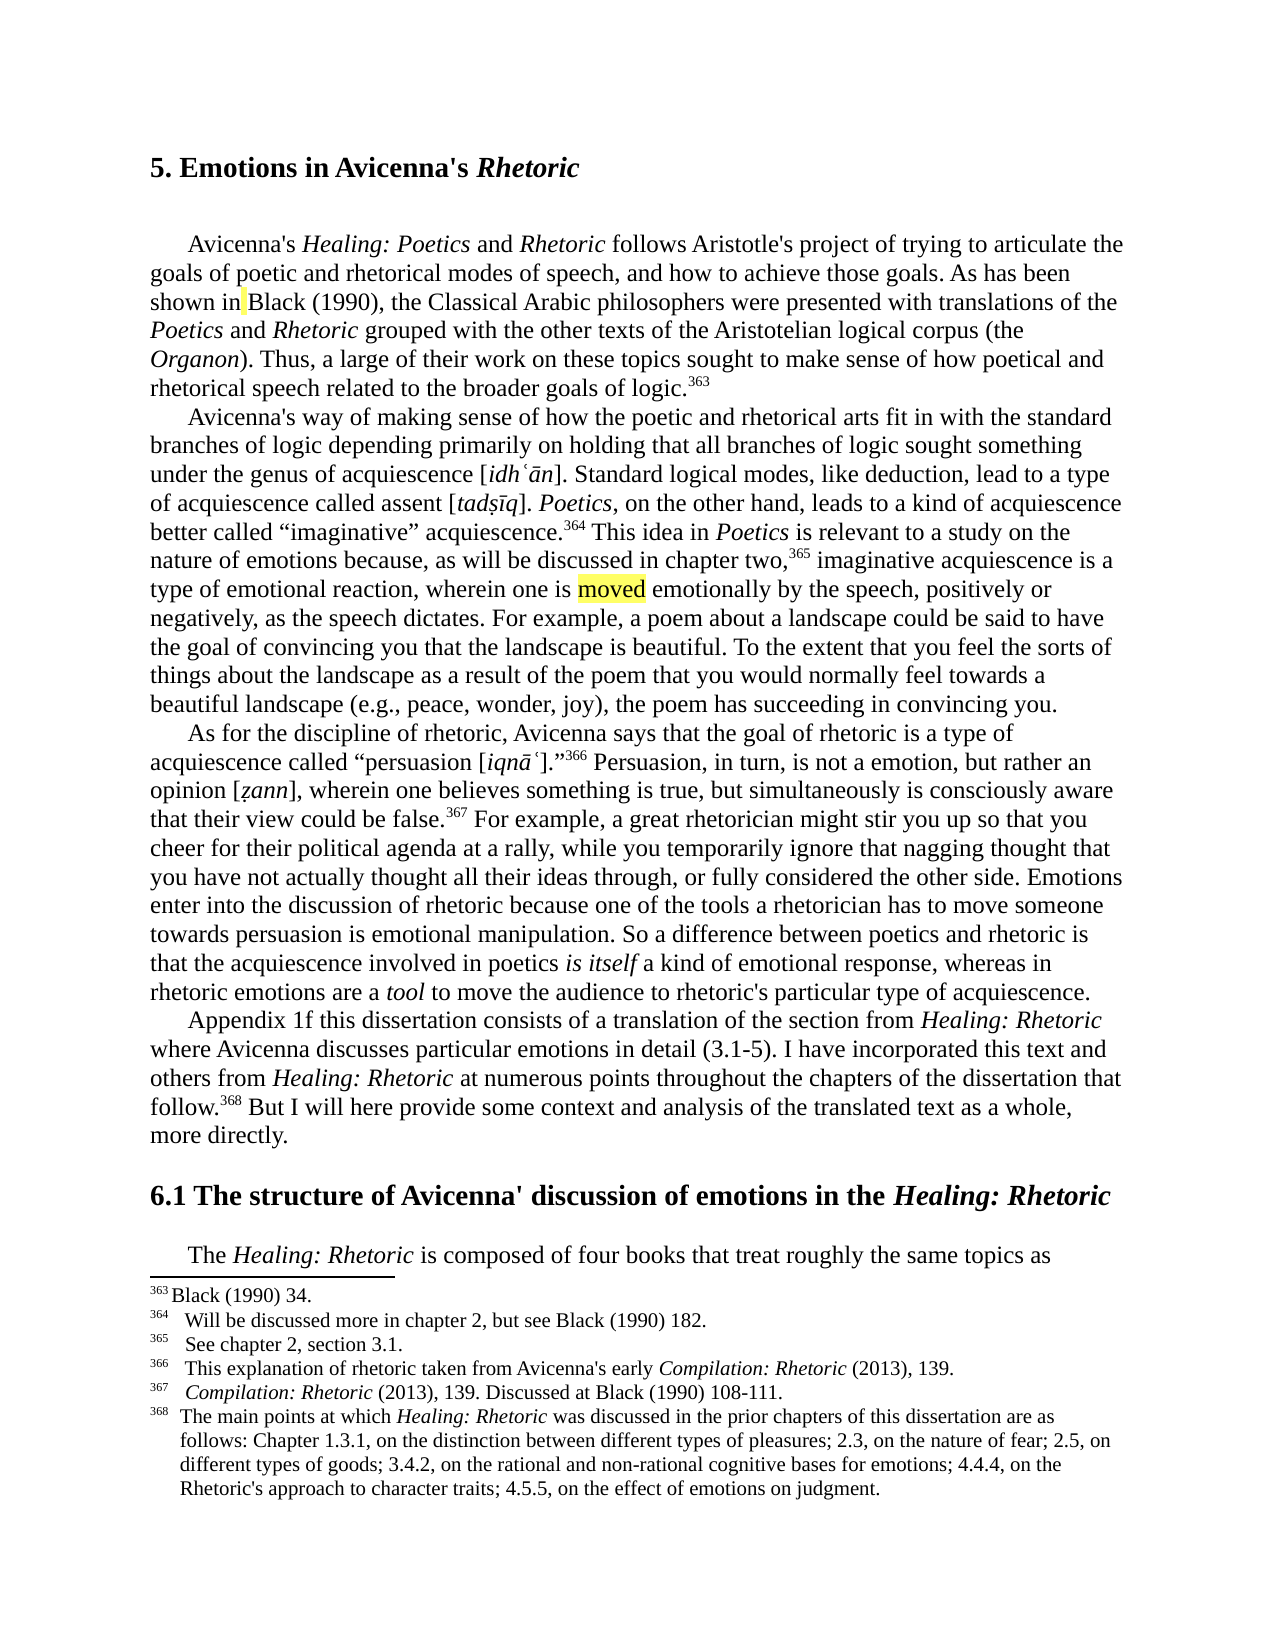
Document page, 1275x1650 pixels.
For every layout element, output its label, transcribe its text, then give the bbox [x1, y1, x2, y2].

subtitle 6.1 The structure of Avicenna' discussion of emotions in the Healing: Rhetoric [150, 1178, 1125, 1211]
text Compilation: Rhetoric (2013), 139. Discussed at Black (1990) 108-111. [150, 1380, 1125, 1404]
text Will be discussed more in chapter 2, but see Black (1990) 182. [150, 1307, 1125, 1332]
text This explanation of rhetoric taken from Avicenna's early Compilation: Rhetoric (2013), 139. [150, 1356, 1125, 1380]
text Appendix 1f this dissertation consists of a translation of the section from Healing: Rhetoric where Avicenna discusses particular emotions in detail (3.1-5). I have incorporated this text and others from Healing: Rhetoric at numerous points throughout the chapters of the dissertation that follow. But I will here provide some context and analysis of the translated text as a whole, more directly. [150, 1005, 1125, 1149]
text Avicenna's way of making sense of how the poetic and rhetorical arts fit in with the standard branches of logic depending primarily on holding that all branches of logic sought something under the genus of acquiescence [idhʿān]. Standard logical modes, like deduction, lead to a type of acquiescence called assent [tadṣīq]. Poetics, on the other hand, leads to a kind of acquiescence better called “imaginative” acquiescence. This idea in Poetics is relevant to a study on the nature of emotions because, as will be discussed in chapter two, imaginative acquiescence is a type of emotional reaction, wherein one is moved emotionally by the speech, positively or negatively, as the speech dictates. For example, a poem about a landscape could be said to have the goal of convincing you that the landscape is beautiful. To the extent that you feel the sorts of things about the landscape as a result of the poem that you would normally feel towards a beautiful landscape (e.g., peace, wonder, joy), the poem has succeeding in convincing you. [150, 402, 1125, 718]
text Black (1990) 34. [150, 1283, 1125, 1307]
text See chapter 2, section 3.1. [150, 1332, 1125, 1356]
text The main points at which Healing: Rhetoric was discussed in the prior chapters of this dissertation are as follows: Chapter 1.3.1, on the distinction between different types of pleasures; 2.3, on the nature of fear; 2.5, on different types of goods; 3.4.2, on the rational and non-rational cognitive bases for emotions; 4.4.4, on the Rhetoric's approach to character traits; 4.5.5, on the effect of emotions on judgment. [150, 1404, 1125, 1500]
text Avicenna's Healing: Poetics and Rhetoric follows Aristotle's project of trying to articulate the goals of poetic and rhetorical modes of speech, and how to achieve those goals. As has been shown in Black (1990), the Classical Arabic philosophers were presented with translations of the Poetics and Rhetoric grouped with the other texts of the Aristotelian logical corpus (the Organon). Thus, a large of their work on these topics sought to make sense of how poetical and rhetorical speech related to the broader goals of logic. [150, 229, 1125, 402]
text As for the discipline of rhetoric, Avicenna says that the goal of rhetoric is a type of acquiescence called “persuasion [iqnāʿ].” Persuasion, in turn, is not a emotion, but rather an opinion [ẓann], wherein one believes something is true, but simultaneously is consciously aware that their view could be false. For example, a great rhetorician might stir you up so that you cheer for their political agenda at a rally, while you temporarily ignore that nagging thought that you have not actually thought all their ideas through, or fully considered the other side. Emotions enter into the discussion of rhetoric because one of the tools a rhetorician has to move someone towards persuasion is emotional manipulation. So a difference between poetics and rhetoric is that the acquiescence involved in poetics is itself a kind of emotional response, whereas in rhetoric emotions are a tool to move the audience to rhetoric's particular type of acquiescence. [150, 718, 1125, 1005]
text The Healing: Rhetoric is composed of four books that treat roughly the same topics as [150, 1240, 1125, 1269]
subtitle 5. Emotions in Avicenna's Rhetoric [150, 150, 1125, 183]
